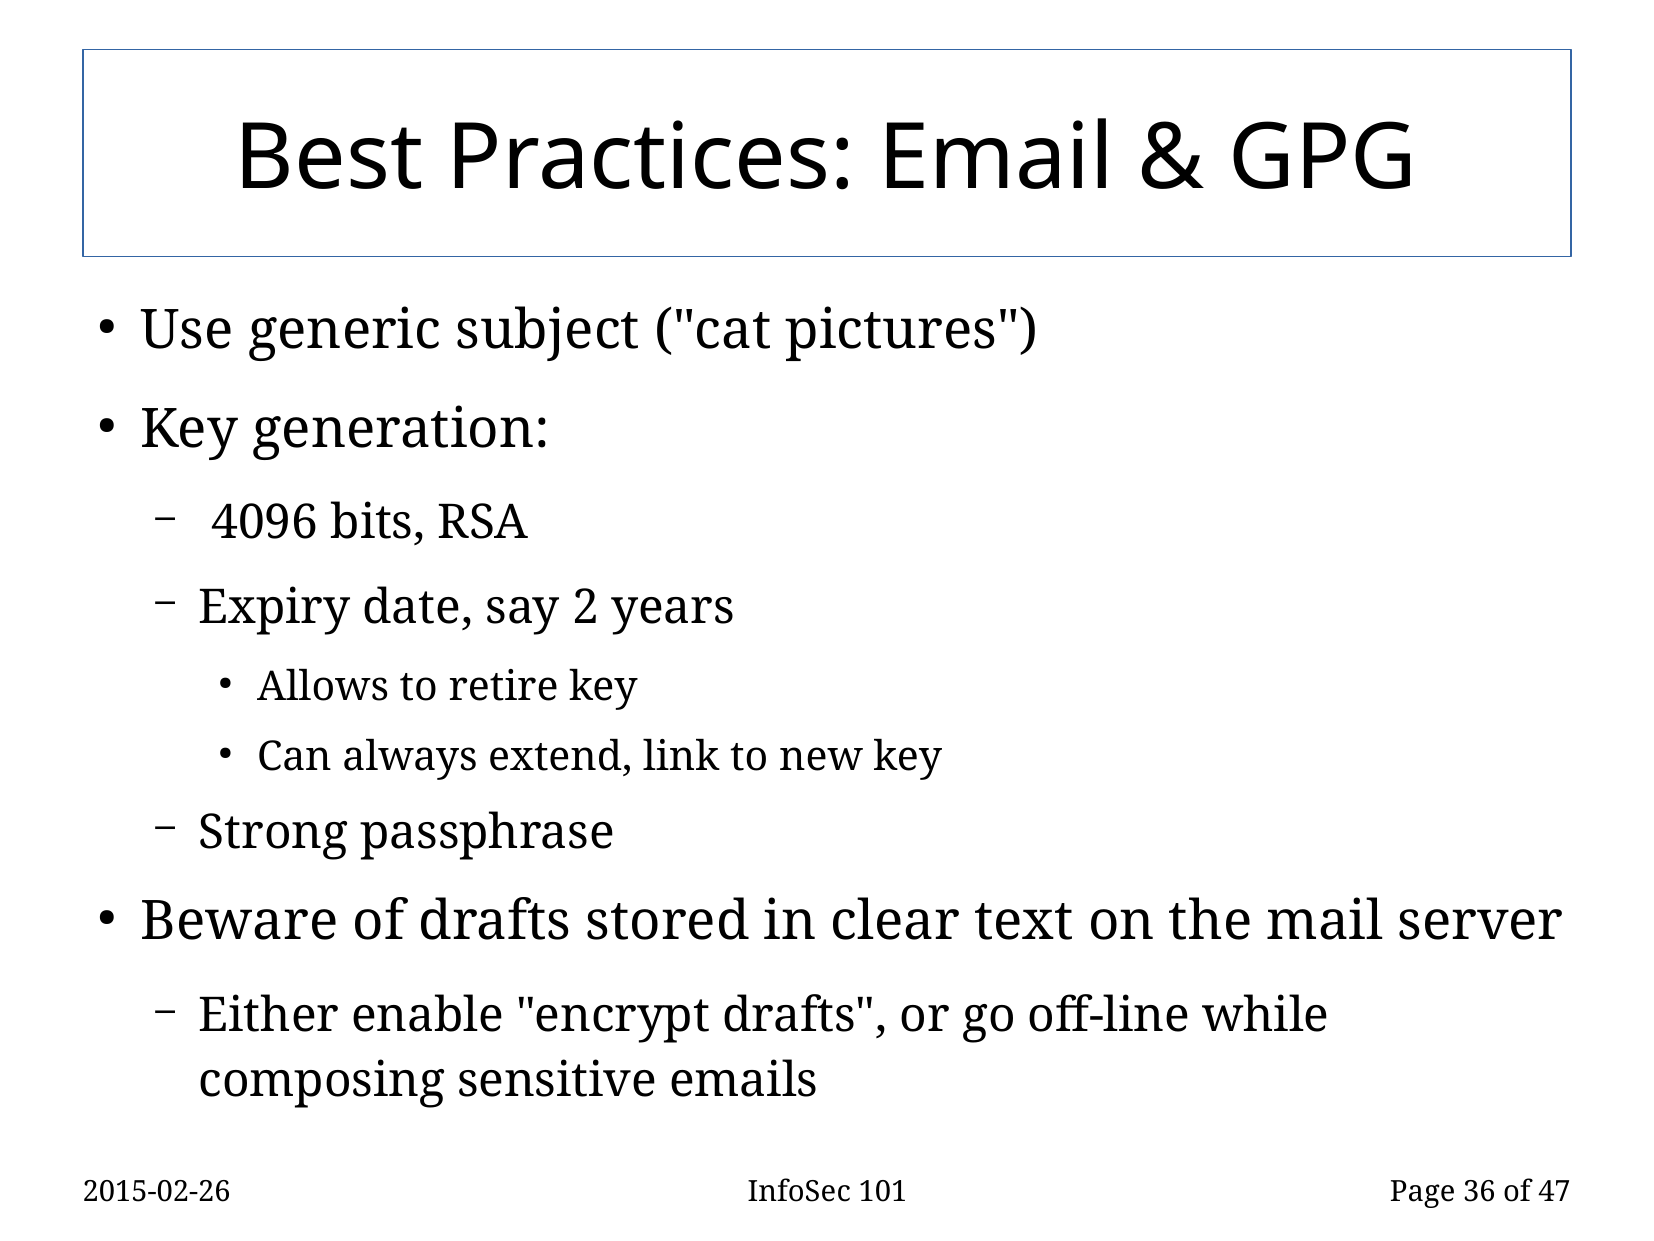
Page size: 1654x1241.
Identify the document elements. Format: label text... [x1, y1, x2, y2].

title Best Practices: Email & GPG [82, 49, 1571, 257]
list Use generic subject ("cat pictures") Key generation: 4096 bits, RSA Expiry date, say 2 years Allows to retire key Can always extend, link to new key Strong passphrase Beware of drafts stored in clear text on the mail server Either enable "encrypt drafts", or go off-line while composing sensitive emails [82, 290, 1571, 1126]
